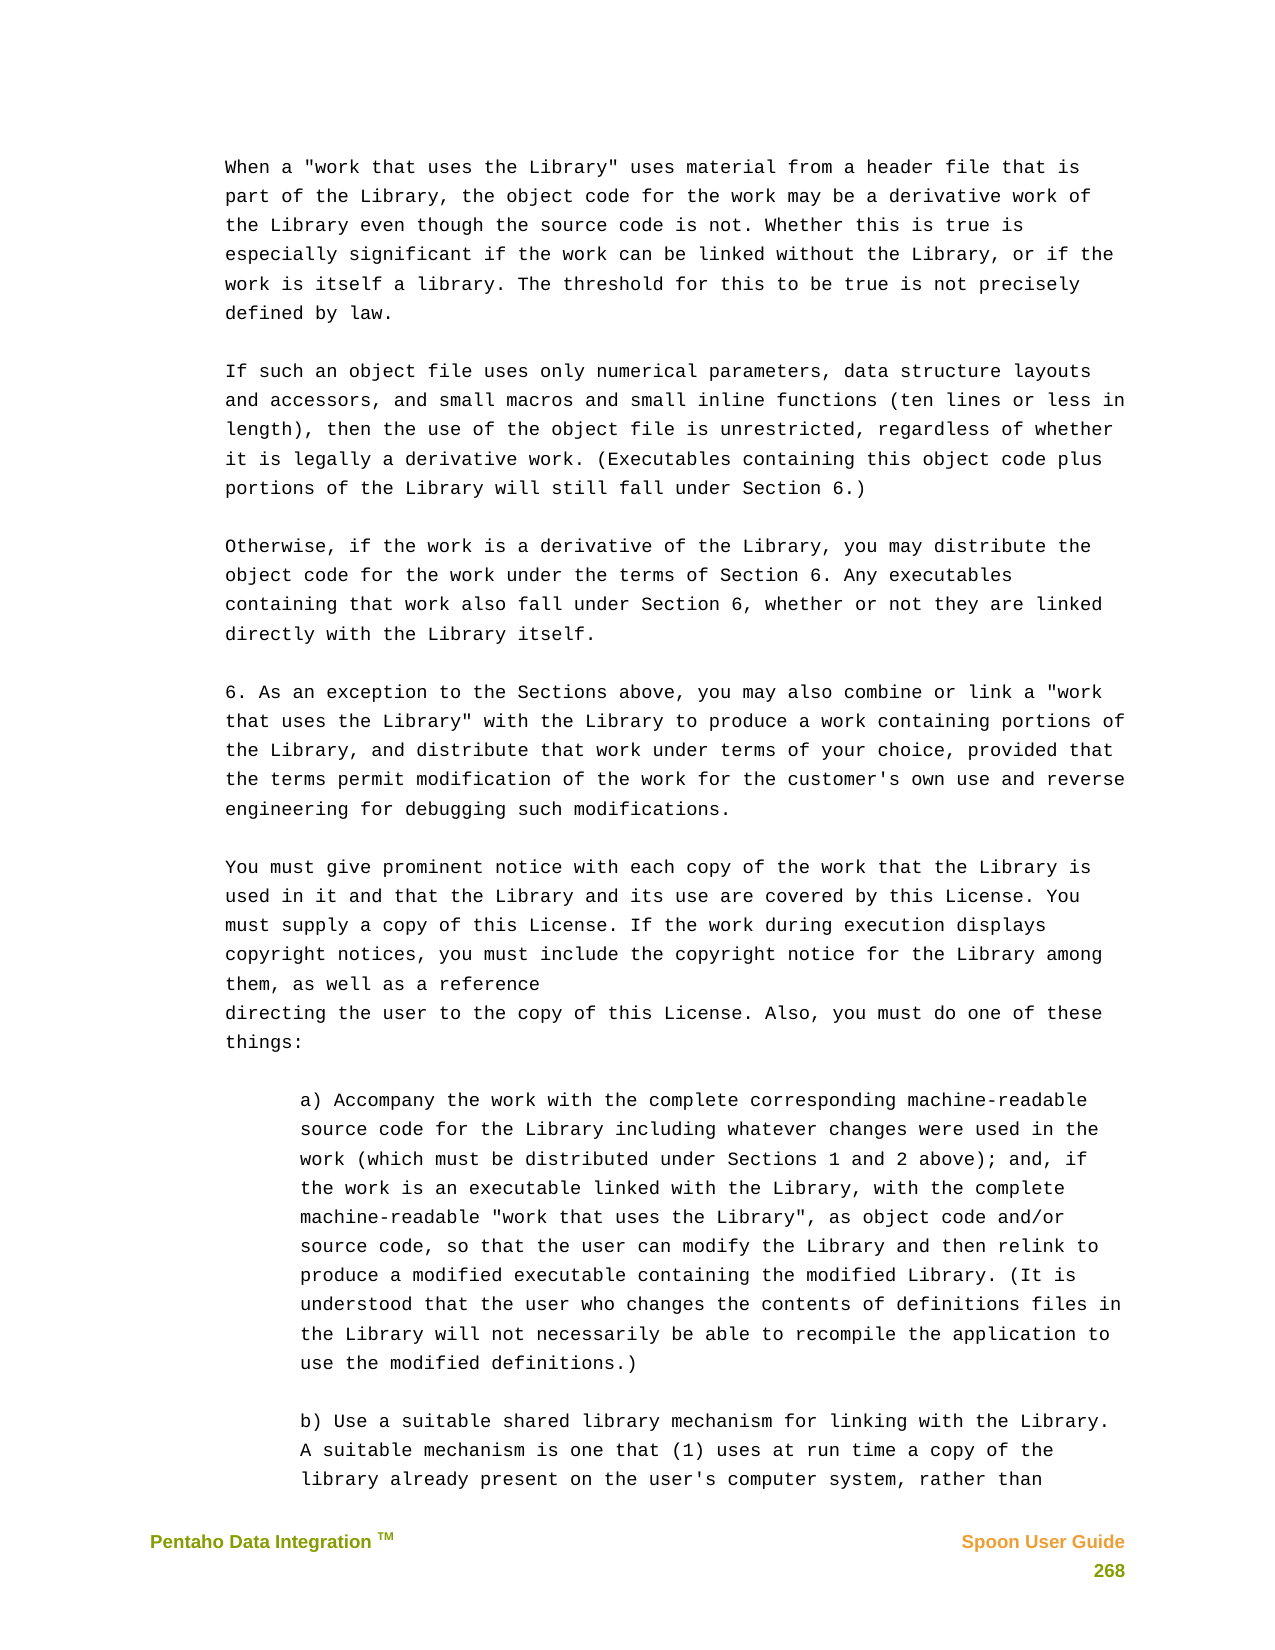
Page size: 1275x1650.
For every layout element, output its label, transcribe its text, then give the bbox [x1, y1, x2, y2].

text 6. As an exception to the Sections above, you may also combine or link a "work that uses the Library" with the Library to produce a work containing portions of the Library, and distribute that work under terms of your choice, provided that the terms permit modification of the work for the customer's own use and reverse engineering for debugging such modifications. [225, 675, 1125, 821]
text directing the user to the copy of this License. Also, you must do one of these things: [225, 996, 1125, 1054]
text Otherwise, if the work is a derivative of the Library, you may distribute the object code for the work under the terms of Section 6. Any executables containing that work also fall under Section 6, whether or not they are linked directly with the Library itself. [225, 529, 1125, 646]
text You must give prominent notice with each copy of the work that the Library is used in it and that the Library and its use are covered by this License. You must supply a copy of this License. If the work during execution displays copyright notices, you must include the copyright notice for the Library among them, as well as a reference [225, 850, 1125, 996]
text a) Accompany the work with the complete corresponding machine-readable source code for the Library including whatever changes were used in the work (which must be distributed under Sections 1 and 2 above); and, if the work is an executable linked with the Library, with the complete machine-readable "work that uses the Library", as object code and/or source code, so that the user can modify the Library and then relink to produce a modified executable containing the modified Library. (It is understood that the user who changes the contents of definitions files in the Library will not necessarily be able to recompile the application to use the modified definitions.) [300, 1083, 1125, 1375]
text If such an object file uses only numerical parameters, data structure layouts and accessors, and small macros and small inline functions (ten lines or less in length), then the use of the object file is unrestricted, regardless of whether it is legally a derivative work. (Executables containing this object code plus portions of the Library will still fall under Section 6.) [225, 354, 1125, 500]
text When a "work that uses the Library" uses material from a header file that is part of the Library, the object code for the work may be a derivative work of the Library even though the source code is not. Whether this is true is especially significant if the work can be linked without the Library, or if the work is itself a library. The threshold for this to be true is not precisely defined by law. [225, 150, 1125, 325]
text b) Use a suitable shared library mechanism for linking with the Library. A suitable mechanism is one that (1) uses at run time a copy of the library already present on the user's computer system, rather than [300, 1404, 1125, 1492]
